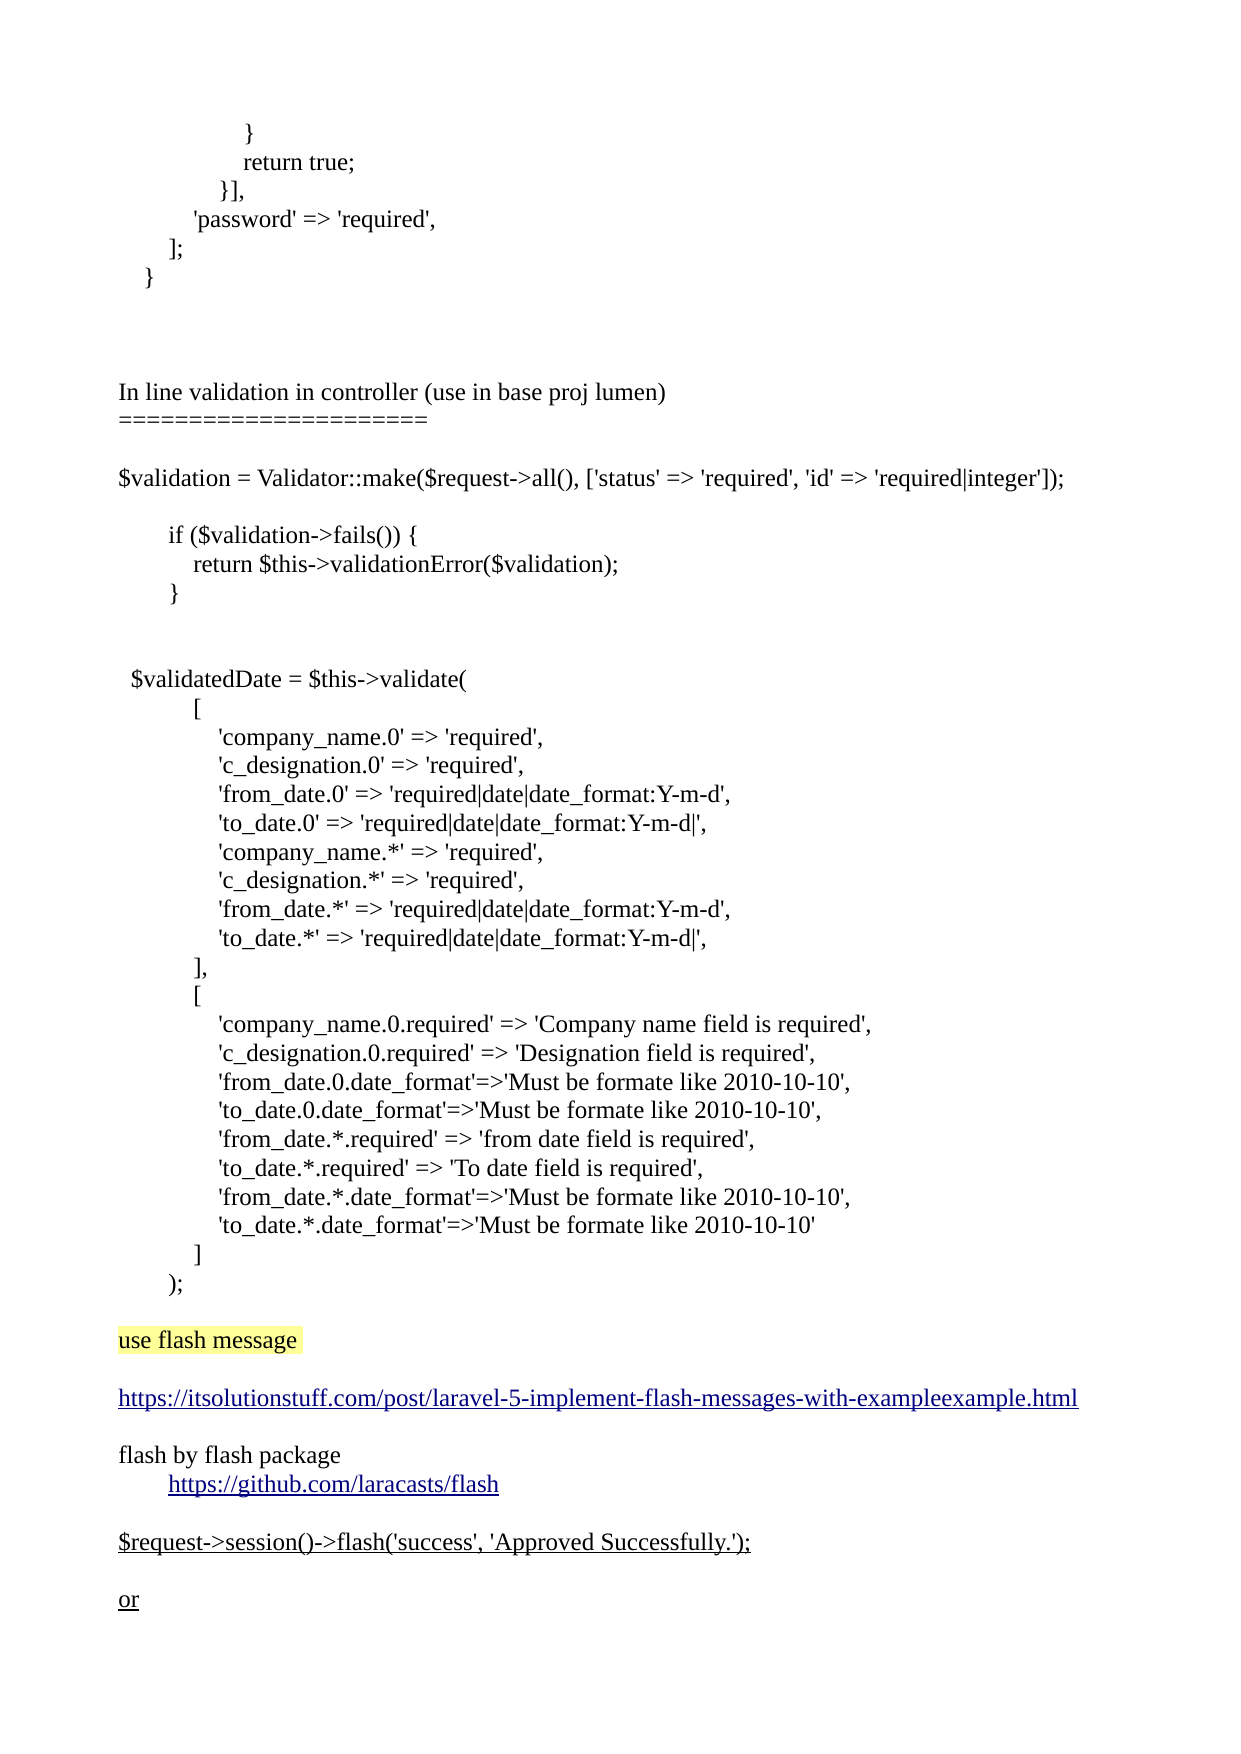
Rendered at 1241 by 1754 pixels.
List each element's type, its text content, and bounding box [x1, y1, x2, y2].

text 'from_date.*' => 'required|date|date_format:Y-m-d', [118, 894, 1122, 923]
text 'to_date.*.date_format'=>'Must be formate like 2010-10-10' [118, 1211, 1122, 1239]
text [ [118, 693, 1122, 722]
text 'from_date.*.date_format'=>'Must be formate like 2010-10-10', [118, 1182, 1122, 1211]
text 'company_name.0.required' => 'Company name field is required', [118, 1009, 1122, 1038]
text 'from_date.0' => 'required|date|date_format:Y-m-d', [118, 779, 1122, 808]
text 'from_date.0.date_format'=>'Must be formate like 2010-10-10', [118, 1067, 1122, 1096]
text $validatedDate = $this->validate( [118, 664, 1122, 693]
text [ [118, 981, 1122, 1009]
text 'c_designation.0.required' => 'Designation field is required', [118, 1038, 1122, 1067]
text 'password' => 'required', [118, 204, 1122, 233]
text flash by flash package [118, 1441, 1122, 1469]
text return $this->validationError($validation); [118, 549, 1122, 578]
text ], [118, 952, 1122, 981]
text 'to_date.0' => 'required|date|date_format:Y-m-d|', [118, 808, 1122, 837]
text 'company_name.0' => 'required', [118, 722, 1122, 751]
text }], [118, 176, 1122, 204]
text 'from_date.*.required' => 'from date field is required', [118, 1124, 1122, 1153]
text or [118, 1584, 1122, 1613]
text ====================== [118, 406, 1122, 434]
text } [118, 262, 1122, 291]
text if ($validation->fails()) { [118, 521, 1122, 549]
text $request->session()->flash('success', 'Approved Successfully.'); [118, 1527, 1122, 1556]
text ]; [118, 233, 1122, 262]
text } [118, 578, 1122, 607]
text ] [118, 1239, 1122, 1268]
text 'c_designation.*' => 'required', [118, 866, 1122, 894]
text 'company_name.*' => 'required', [118, 837, 1122, 866]
text $validation = Validator::make($request->all(), ['status' => 'required', 'id' => 'required|integer']); [118, 463, 1122, 492]
text 'to_date.0.date_format'=>'Must be formate like 2010-10-10', [118, 1096, 1122, 1124]
text 'to_date.*.required' => 'To date field is required', [118, 1153, 1122, 1182]
text In line validation in controller (use in base proj lumen) [118, 377, 1122, 406]
text https://github.com/laracasts/flash [118, 1469, 1122, 1498]
text use flash message [118, 1326, 1122, 1354]
text https://itsolutionstuff.com/post/laravel-5-implement-flash-messages-with-exampleexample.html [118, 1383, 1122, 1412]
text } [118, 118, 1122, 147]
text 'to_date.*' => 'required|date|date_format:Y-m-d|', [118, 923, 1122, 952]
text 'c_designation.0' => 'required', [118, 751, 1122, 779]
text return true; [118, 147, 1122, 176]
text ); [118, 1268, 1122, 1297]
